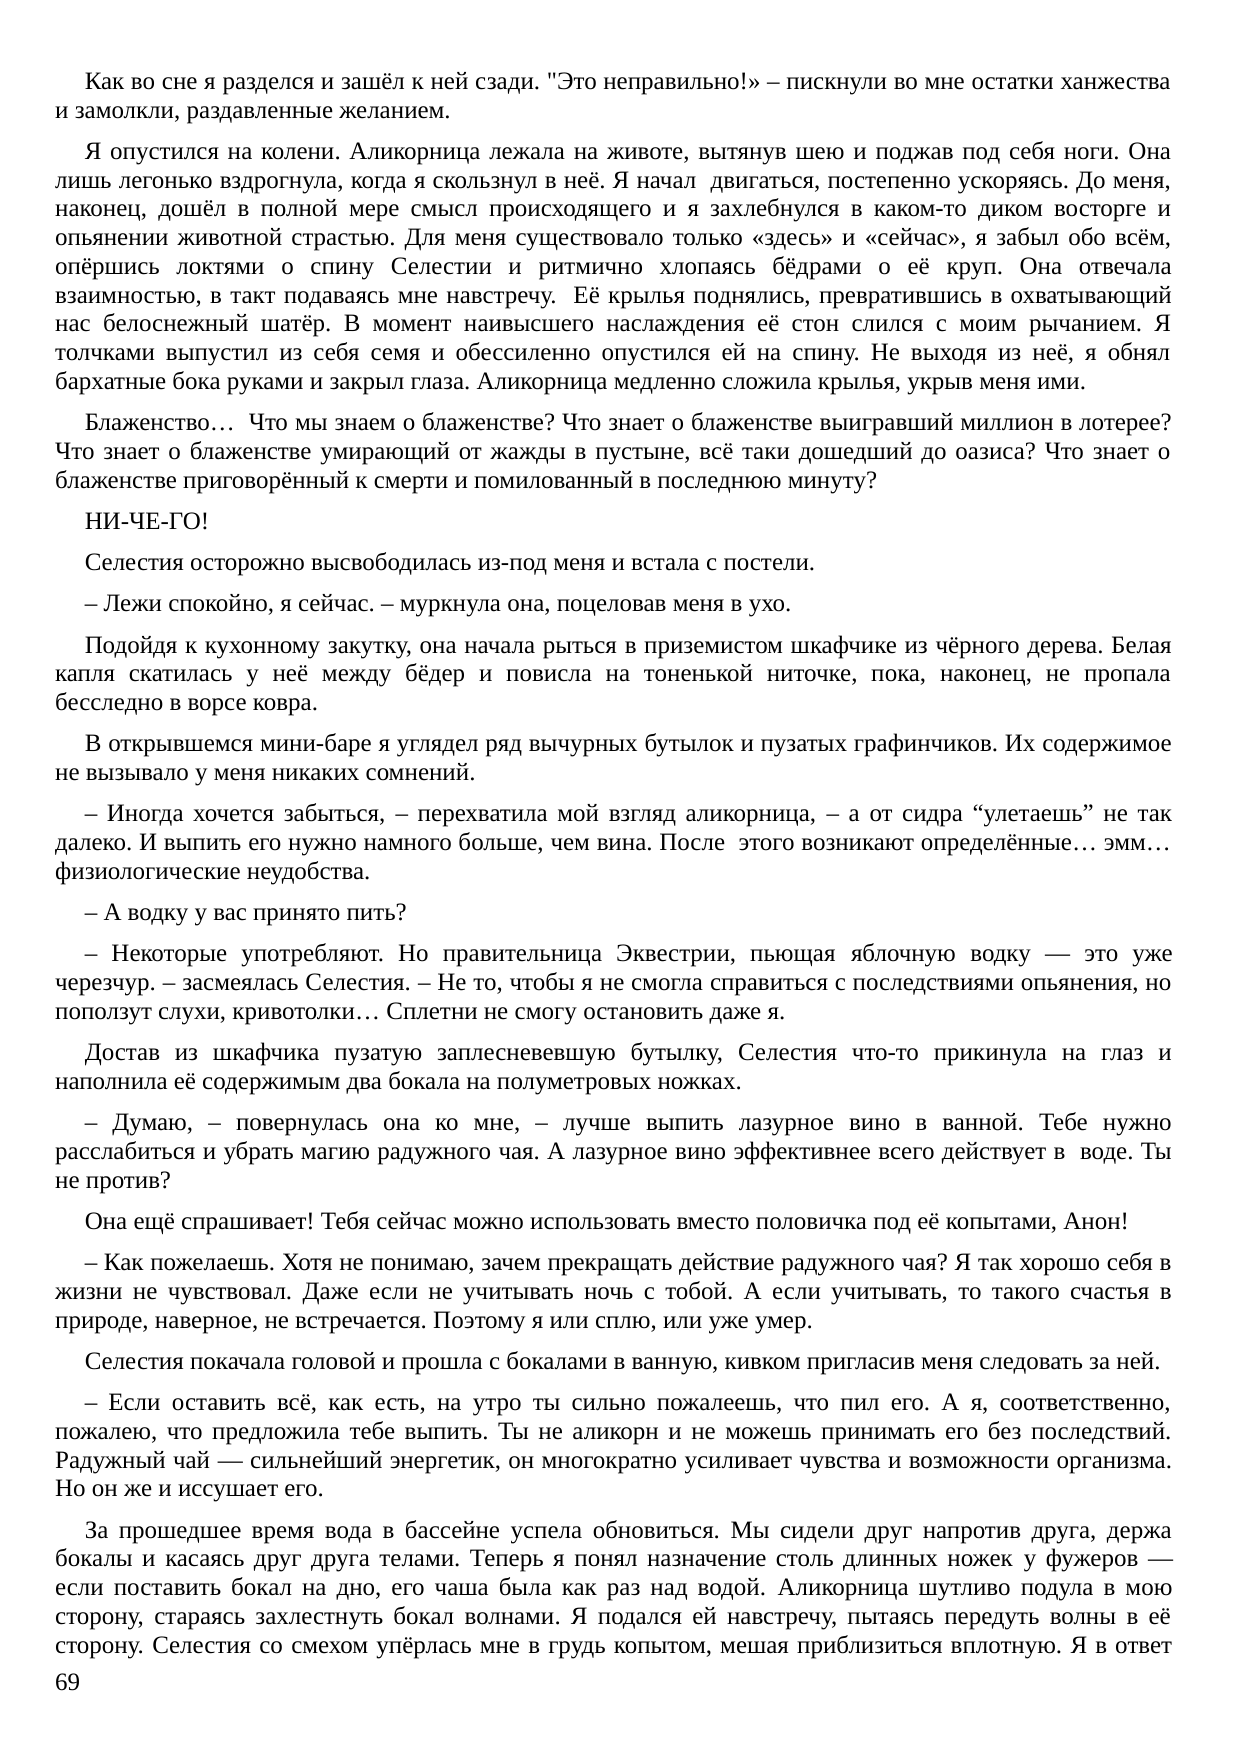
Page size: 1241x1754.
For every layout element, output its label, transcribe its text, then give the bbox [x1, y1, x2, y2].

text За прошедшее время вода в бассейне успела обновиться. Мы сидели друг напротив друга, держа бокалы и касаясь друг друга телами. Теперь я понял назначение столь длинных ножек у фужеров — если поставить бокал на дно, его чаша была как раз над водой. Аликорница шутливо подула в мою сторону, стараясь захлестнуть бокал волнами. Я подался ей навстречу, пытаясь передуть волны в её сторону. Селестия со смехом упёрлась мне в грудь копытом, мешая приблизиться вплотную. Я в ответ [55, 1515, 1173, 1658]
text – А водку у вас принято пить? [55, 897, 1173, 926]
text Селестия покачала головой и прошла с бокалами в ванную, кивком пригласив меня следовать за ней. [55, 1346, 1173, 1375]
text Она ещё спрашивает! Тебя сейчас можно использовать вместо половичка под её копытами, Анон! [55, 1206, 1173, 1235]
text Я опустился на колени. Аликорница лежала на животе, вытянув шею и поджав под себя ноги. Она лишь легонько вздрогнула, когда я скользнул в неё. Я начал двигаться, постепенно ускоряясь. До меня, наконец, дошёл в полной мере смысл происходящего и я захлебнулся в каком-то диком восторге и опьянении животной страстью. Для меня существовало только «здесь» и «сейчас», я забыл обо всём, опёршись локтями о спину Селестии и ритмично хлопаясь бёдрами о её круп. Она отвечала взаимностью, в такт подаваясь мне навстречу. Её крылья поднялись, превратившись в охватывающий нас белоснежный шатёр. В момент наивысшего наслаждения её стон слился с моим рычанием. Я толчками выпустил из себя семя и обессиленно опустился ей на спину. Не выходя из неё, я обнял бархатные бока руками и закрыл глаза. Аликорница медленно сложила крылья, укрыв меня ими. [55, 136, 1173, 395]
text Селестия осторожно высвободилась из-под меня и встала с постели. [55, 547, 1173, 576]
text Как во сне я разделся и зашёл к ней сзади. "Это неправильно!» – пискнули во мне остатки ханжества и замолкли, раздавленные желанием. [55, 66, 1173, 123]
text – Думаю, – повернулась она ко мне, – лучше выпить лазурное вино в ванной. Тебе нужно расслабиться и убрать магию радужного чая. А лазурное вино эффективнее всего действует в воде. Ты не против? [55, 1107, 1173, 1193]
text Блаженство… Что мы знаем о блаженстве? Что знает о блаженстве выигравший миллион в лотерее? Что знает о блаженстве умирающий от жажды в пустыне, всё таки дошедший до оазиса? Что знает о блаженстве приговорённый к смерти и помилованный в последнюю минуту? [55, 407, 1173, 493]
text Подойдя к кухонному закутку, она начала рыться в приземистом шкафчике из чёрного дерева. Белая капля скатилась у неё между бёдер и повисла на тоненькой ниточке, пока, наконец, не пропала бесследно в ворсе ковра. [55, 630, 1173, 716]
text – Как пожелаешь. Хотя не понимаю, зачем прекращать действие радужного чая? Я так хорошо себя в жизни не чувствовал. Даже если не учитывать ночь с тобой. А если учитывать, то такого счастья в природе, наверное, не встречается. Поэтому я или сплю, или уже умер. [55, 1247, 1173, 1333]
text В открывшемся мини-баре я углядел ряд вычурных бутылок и пузатых графинчиков. Их содержимое не вызывало у меня никаких сомнений. [55, 728, 1173, 786]
text – Лежи спокойно, я сейчас. – муркнула она, поцеловав меня в ухо. [55, 588, 1173, 617]
text – Если оставить всё, как есть, на утро ты сильно пожалеешь, что пил его. А я, соответственно, пожалею, что предложила тебе выпить. Ты не аликорн и не можешь принимать его без последствий. Радужный чай — сильнейший энергетик, он многократно усиливает чувства и возможности организма. Но он же и иссушает его. [55, 1387, 1173, 1502]
text – Иногда хочется забыться, – перехватила мой взгляд аликорница, – а от сидра “улетаешь” не так далеко. И выпить его нужно намного больше, чем вина. После этого возникают определённые… эмм… физиологические неудобства. [55, 798, 1173, 885]
text – Некоторые употребляют. Но правительница Эквестрии, пьющая яблочную водку — это уже черезчур. – засмеялась Селестия. – Не то, чтобы я не смогла справиться с последствиями опьянения, но поползут слухи, кривотолки… Сплетни не смогу остановить даже я. [55, 938, 1173, 1025]
text Достав из шкафчика пузатую заплесневевшую бутылку, Селестия что-то прикинула на глаз и наполнила её содержимым два бокала на полуметровых ножках. [55, 1037, 1173, 1095]
text НИ-ЧЕ-ГО! [55, 506, 1173, 535]
